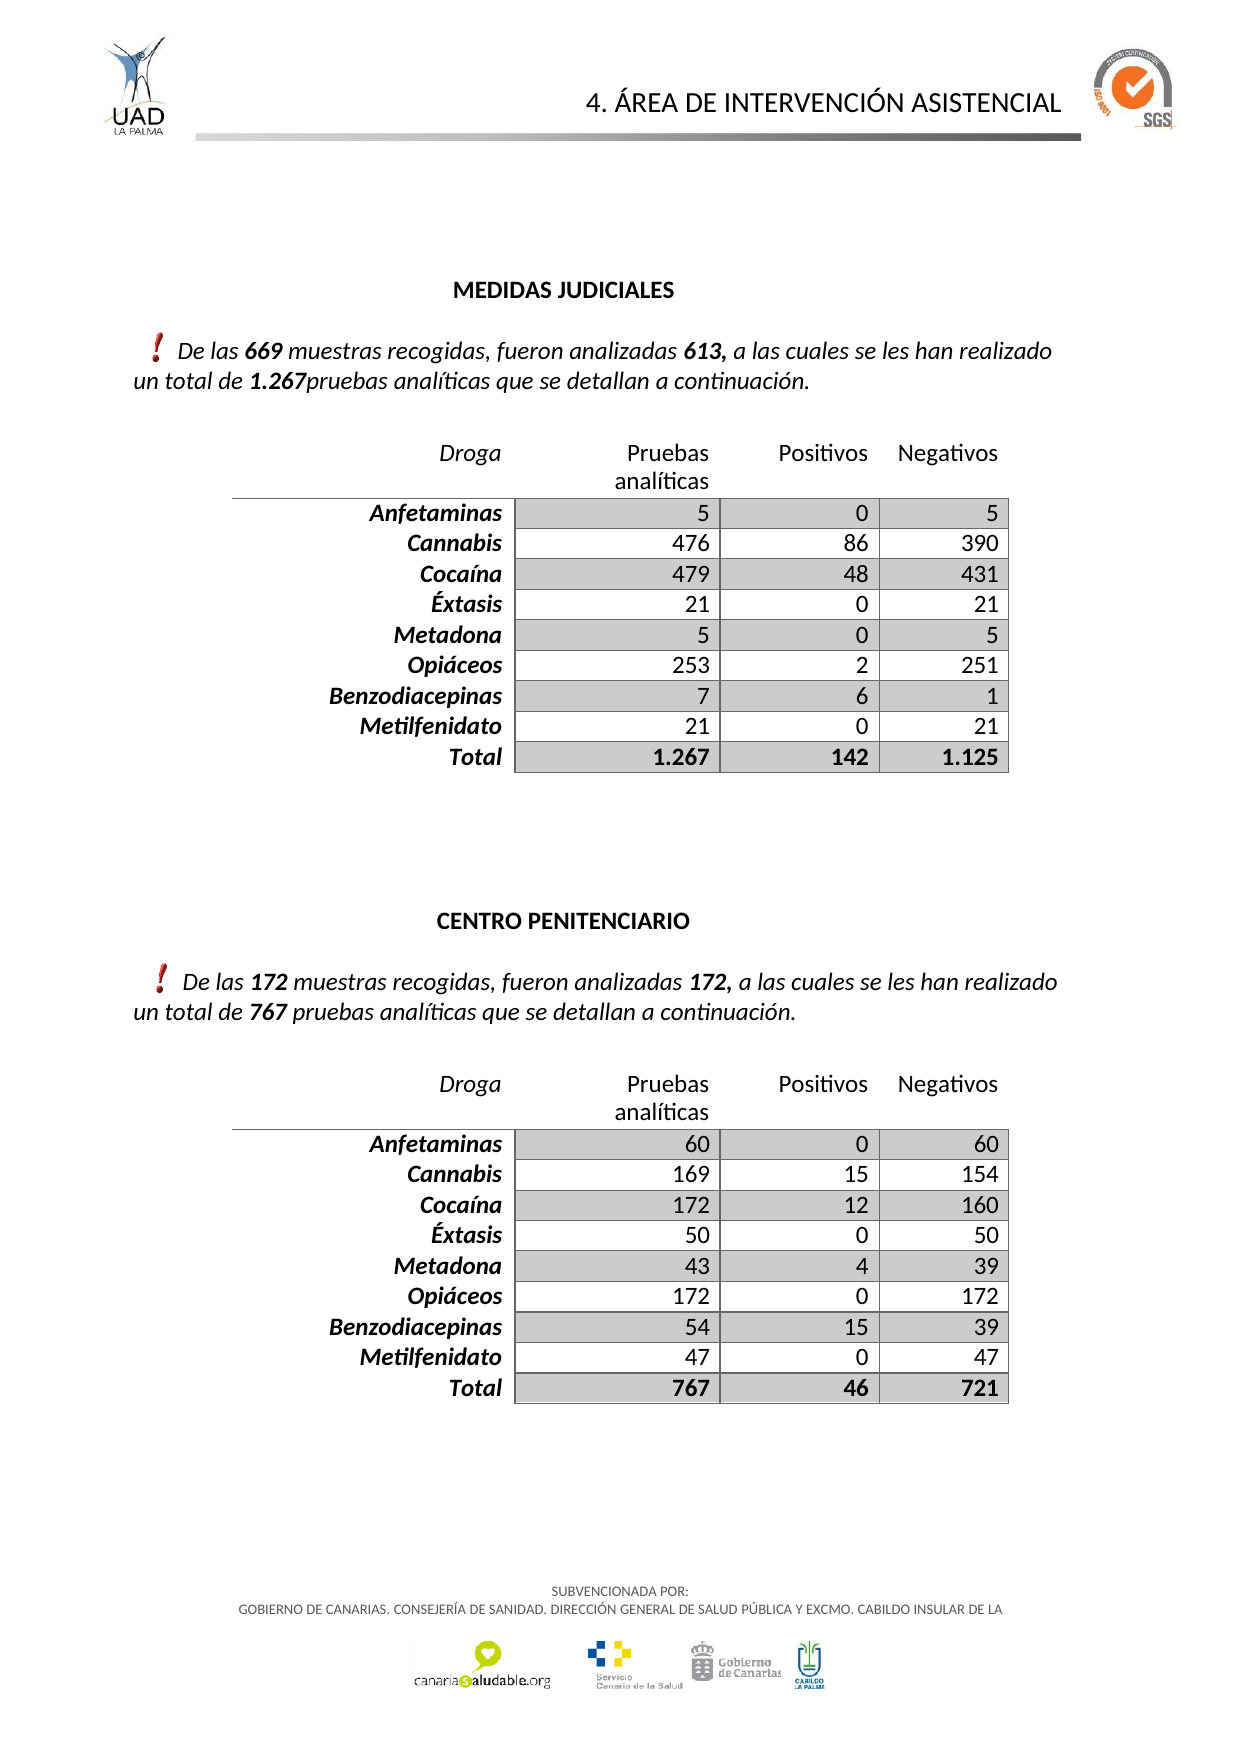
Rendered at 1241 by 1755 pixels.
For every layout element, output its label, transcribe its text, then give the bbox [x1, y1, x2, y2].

table_cell 253 [516, 651, 719, 680]
table_cell Total [232, 741, 514, 772]
table_cell 479 [516, 559, 719, 589]
table_cell 43 [516, 1251, 719, 1281]
table_cell Cannabis [232, 1159, 514, 1189]
table_header Positivos [720, 1073, 879, 1129]
table_cell 390 [880, 529, 1008, 558]
table_cell 15 [721, 1160, 879, 1189]
table_cell Metilfenidato [232, 1342, 514, 1372]
table_cell Total [232, 1372, 514, 1402]
table_cell 5 [880, 499, 1008, 528]
table_cell 172 [880, 1282, 1008, 1311]
table_cell Metilfenidato [232, 711, 514, 741]
table_cell 47 [516, 1343, 719, 1372]
table_cell 5 [880, 620, 1008, 650]
table_cell 39 [880, 1313, 1008, 1342]
subtitle MEDIDAS JUDICIALES [62, 274, 1064, 304]
text De las 172 muestras recogidas, fueron analizadas 172, a las cuales se les han realizado un total de 767 pruebas analíticas que se detallan a continuación. [133, 966, 1091, 1027]
table_cell Metadona [232, 1250, 514, 1281]
table_header Negativos [879, 1073, 1009, 1129]
table_cell 21 [516, 712, 719, 741]
table_cell 60 [516, 1130, 719, 1159]
subtitle CENTRO PENITENCIARIO [62, 905, 1064, 935]
table_cell 0 [721, 1282, 879, 1311]
table_header Pruebas analíticas [515, 1073, 720, 1129]
table_cell Cocaína [232, 1190, 514, 1220]
text De las 669 muestras recogidas, fueron analizadas 613, a las cuales se les han realizado un total de 1.267pruebas analíticas que se detallan a continuación. [133, 335, 1086, 396]
table_cell 0 [721, 590, 879, 619]
table_cell 154 [880, 1160, 1008, 1189]
table_cell 21 [880, 712, 1008, 741]
table_cell 50 [516, 1221, 719, 1250]
table_cell 5 [516, 499, 719, 528]
table_cell 142 [721, 742, 879, 772]
table_cell 0 [721, 1130, 879, 1159]
table_cell 1.125 [880, 742, 1008, 772]
table_cell 47 [880, 1343, 1008, 1372]
table_cell 172 [516, 1191, 719, 1220]
table_header Pruebas analíticas [515, 442, 720, 497]
table_cell 15 [721, 1313, 879, 1342]
table_cell 0 [721, 620, 879, 650]
table_cell Cannabis [232, 528, 514, 558]
table_cell 160 [880, 1191, 1008, 1220]
table_header Positivos [720, 442, 879, 497]
table_cell 721 [880, 1374, 1008, 1402]
table_cell 1 [880, 681, 1008, 711]
table_cell 60 [880, 1130, 1008, 1159]
table_cell 7 [516, 681, 719, 711]
table_cell Metadona [232, 619, 514, 650]
table_cell Éxtasis [232, 1220, 514, 1250]
table_cell Anfetaminas [232, 499, 514, 528]
table_cell 6 [721, 681, 879, 711]
table_cell 0 [721, 499, 879, 528]
table_cell 0 [721, 712, 879, 741]
table_cell 4 [721, 1251, 879, 1281]
table_cell Cocaína [232, 558, 514, 589]
table_cell 251 [880, 651, 1008, 680]
table_cell 12 [721, 1191, 879, 1220]
table_cell 172 [516, 1282, 719, 1311]
table_cell Opiáceos [232, 1281, 514, 1311]
table_cell 767 [516, 1374, 719, 1402]
table_cell 0 [721, 1343, 879, 1372]
table_cell Opiáceos [232, 650, 514, 680]
table_cell 54 [516, 1313, 719, 1342]
table_cell 46 [721, 1374, 879, 1402]
table_header Droga [232, 1073, 515, 1129]
table_cell 476 [516, 529, 719, 558]
table_cell 431 [880, 559, 1008, 589]
table_cell 5 [516, 620, 719, 650]
table_header Negativos [879, 442, 1009, 497]
table_cell 21 [880, 590, 1008, 619]
table_cell 21 [516, 590, 719, 619]
table_cell Anfetaminas [232, 1130, 514, 1159]
table_header Droga [232, 442, 515, 497]
table_cell Benzodiacepinas [232, 1311, 514, 1342]
table_cell 39 [880, 1251, 1008, 1281]
table_cell 50 [880, 1221, 1008, 1250]
table_cell 0 [721, 1221, 879, 1250]
table_cell 169 [516, 1160, 719, 1189]
table_cell 86 [721, 529, 879, 558]
table_cell 48 [721, 559, 879, 589]
table_cell 1.267 [516, 742, 719, 772]
table_cell Benzodiacepinas [232, 680, 514, 711]
table_cell Éxtasis [232, 589, 514, 619]
table_cell 2 [721, 651, 879, 680]
